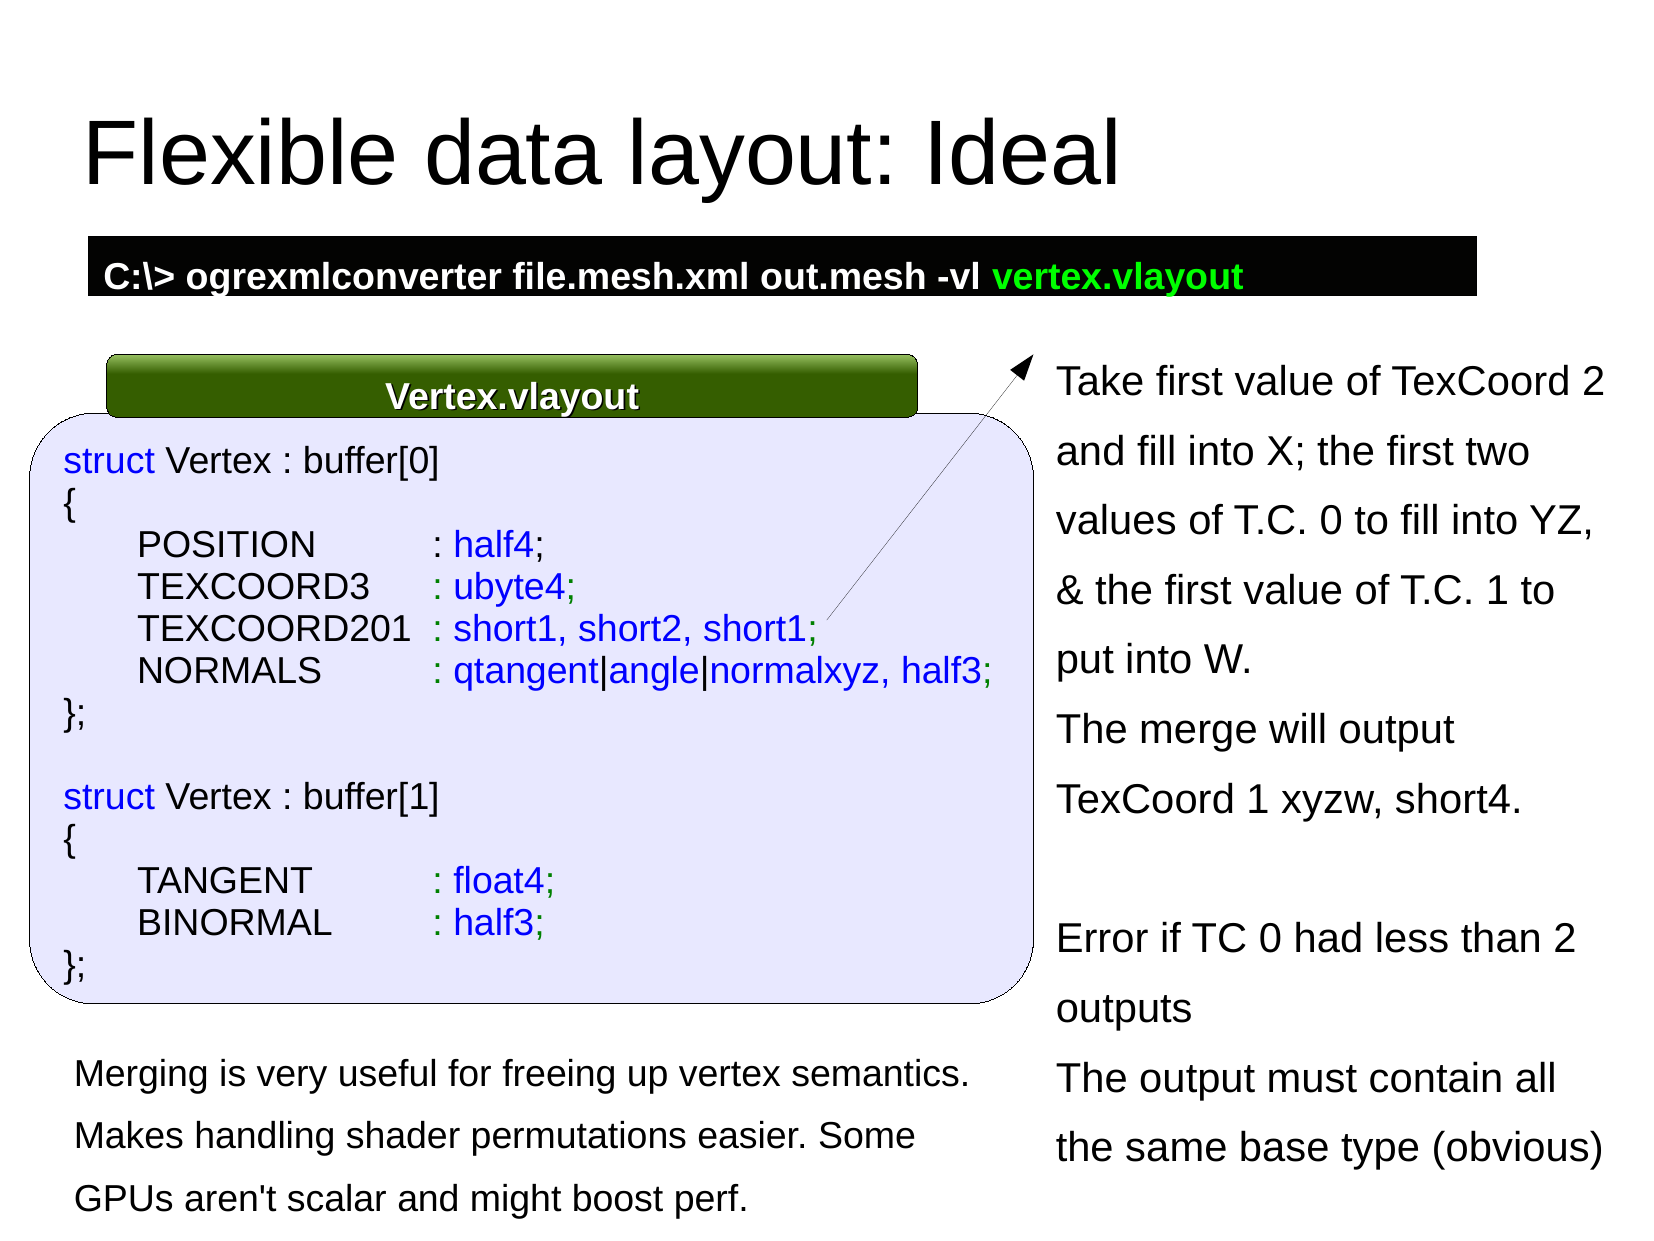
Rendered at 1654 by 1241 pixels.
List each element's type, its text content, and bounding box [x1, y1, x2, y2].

text_box Vertex.vlayout [106, 354, 918, 418]
text_box Take first value of TexCoord 2 and fill into X; the first two values of T.C. 0 to fill into YZ, & the first value of T.C. 1 to put into W. The merge will output TexCoord 1 xyzw, short4. Error if TC 0 had less than 2 outputs The output must contain all the same base type (obvious) [1041, 326, 1625, 1161]
text_box C:\> ogrexmlconverter file.mesh.xml out.mesh -vl vertex.vlayout [88, 236, 1477, 296]
text_box struct Vertex : buffer[0] { POSITION : half4; TEXCOORD3 : ubyte4; TEXCOORD201 : short1, short2, short1; NORMALS : qtangent|angle|normalxyz, half3; }; struct Vertex : buffer[1] { TANGENT : float4; BINORMAL : half3; }; [29, 413, 1034, 1004]
title Flexible data layout: Ideal [82, 49, 1571, 257]
text_box Merging is very useful for freeing up vertex semantics. Makes handling shader permutations easier. Some GPUs aren't scalar and might boost perf. [59, 1023, 1004, 1207]
